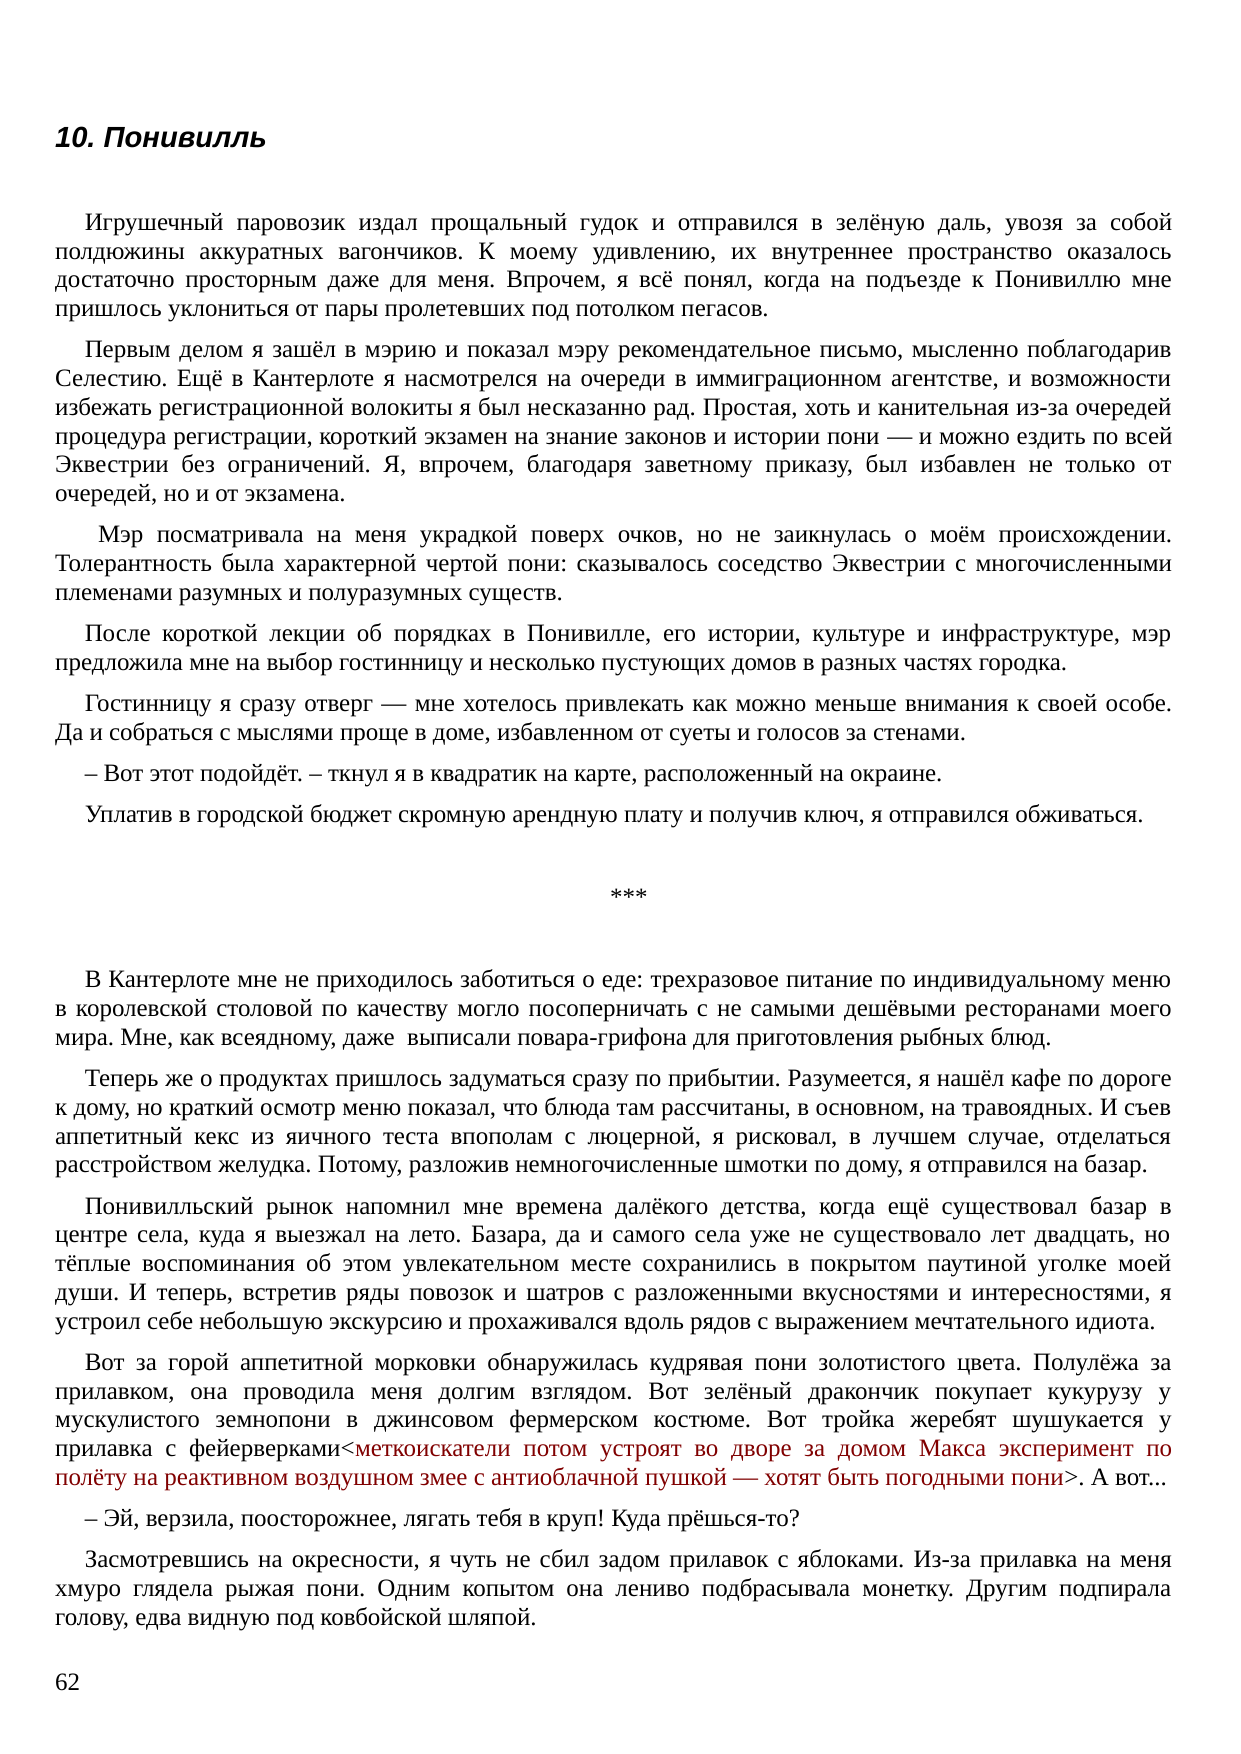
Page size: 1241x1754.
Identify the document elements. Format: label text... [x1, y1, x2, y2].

text Первым делом я зашёл в мэрию и показал мэру рекомендательное письмо, мысленно поблагодарив Селестию. Ещё в Кантерлоте я насмотрелся на очереди в иммиграционном агентстве, и возможности избежать регистрационной волокиты я был несказанно рад. Простая, хоть и канительная из-за очередей процедура регистрации, короткий экзамен на знание законов и истории пони — и можно ездить по всей Эквестрии без ограничений. Я, впрочем, благодаря заветному приказу, был избавлен не только от очередей, но и от экзамена. [55, 334, 1173, 507]
text Уплатив в городской бюджет скромную арендную плату и получив ключ, я отправился обживаться. [55, 799, 1173, 828]
text В Кантерлоте мне не приходилось заботиться о еде: трехразовое питание по индивидуальному меню в королевской столовой по качеству могло посоперничать с не самыми дешёвыми ресторанами моего мира. Мне, как всеядному, даже выписали повара-грифона для приготовления рыбных блюд. [55, 964, 1173, 1051]
text – Вот этот подойдёт. – ткнул я в квадратик на карте, расположенный на окраине. [55, 758, 1173, 787]
text Засмотревшись на окресности, я чуть не сбил задом прилавок с яблоками. Из-за прилавка на меня хмуро глядела рыжая пони. Одним копытом она лениво подбрасывала монетку. Другим подпирала голову, едва видную под ковбойской шляпой. [55, 1544, 1173, 1631]
text – Эй, верзила, поосторожнее, лягать тебя в круп! Куда прёшься-то? [55, 1503, 1173, 1532]
text Вот за горой аппетитной морковки обнаружилась кудрявая пони золотистого цвета. Полулёжа за прилавком, она проводила меня долгим взглядом. Вот зелёный дракончик покупает кукурузу у мускулистого земнопони в джинсовом фермерском костюме. Вот тройка жеребят шушукается у прилавка с фейерверками<меткоискатели потом устроят во дворе за домом Макса эксперимент по полёту на реактивном воздушном змее с антиоблачной пушкой — хотят быть погодными пони>. А вот... [55, 1347, 1173, 1491]
text Игрушечный паровозик издал прощальный гудок и отправился в зелёную даль, увозя за собой полдюжины аккуратных вагончиков. К моему удивлению, их внутреннее пространство оказалось достаточно просторным даже для меня. Впрочем, я всё понял, когда на подъезде к Понивиллю мне пришлось уклониться от пары пролетевших под потолком пегасов. [55, 207, 1173, 322]
text *** [55, 882, 1173, 911]
text Понивилльский рынок напомнил мне времена далёкого детства, когда ещё существовал базар в центре села, куда я выезжал на лето. Базара, да и самого села уже не существовало лет двадцать, но тёплые воспоминания об этом увлекательном месте сохранились в покрытом паутиной уголке моей души. И теперь, встретив ряды повозок и шатров с разложенными вкусностями и интересностями, я устроил себе небольшую экскурсию и прохаживался вдоль рядов с выражением мечтательного идиота. [55, 1191, 1173, 1334]
text Гостинницу я сразу отверг — мне хотелось привлекать как можно меньше внимания к своей особе. Да и собраться с мыслями проще в доме, избавленном от суеты и голосов за стенами. [55, 688, 1173, 746]
text После короткой лекции об порядках в Понивилле, его истории, культуре и инфраструктуре, мэр предложила мне на выбор гостинницу и несколько пустующих домов в разных частях городка. [55, 618, 1173, 676]
text Теперь же о продуктах пришлось задуматься сразу по прибытии. Разумеется, я нашёл кафе по дороге к дому, но краткий осмотр меню показал, что блюда там рассчитаны, в основном, на травоядных. И съев аппетитный кекс из яичного теста впополам с люцерной, я рисковал, в лучшем случае, отделаться расстройством желудка. Потому, разложив немногочисленные шмотки по дому, я отправился на базар. [55, 1063, 1173, 1178]
text Мэр посматривала на меня украдкой поверх очков, но не заикнулась о моём происхождении. Толерантность была характерной чертой пони: сказывалось соседство Эквестрии с многочисленными племенами разумных и полуразумных существ. [55, 519, 1173, 606]
subtitle 10. Понивилль [55, 120, 1173, 153]
